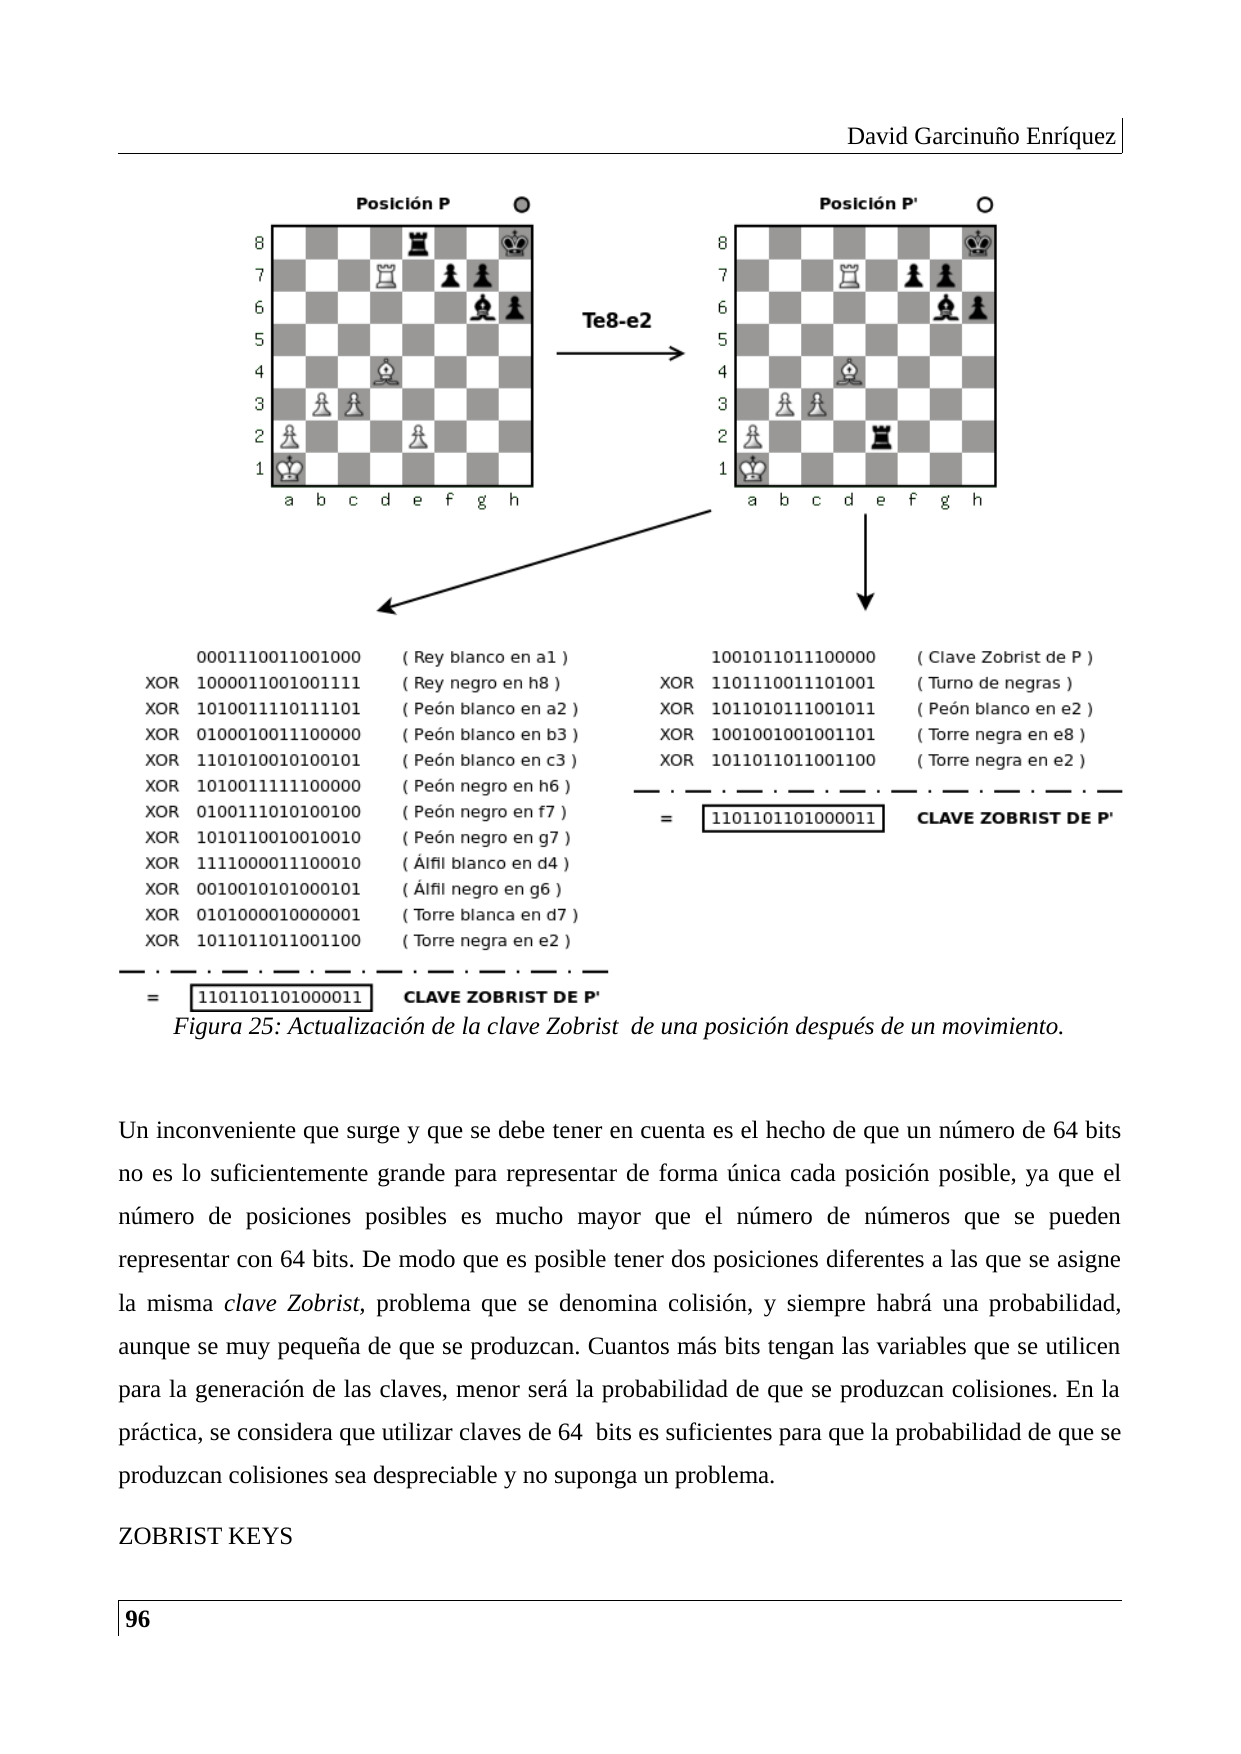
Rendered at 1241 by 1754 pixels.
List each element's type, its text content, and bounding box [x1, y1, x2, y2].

text Figura 25: Actualización de la clave Zobrist de una posición después de un movimiento. [118, 1012, 1122, 1040]
picture [118, 195, 1123, 1012]
text Un inconveniente que surge y que se debe tener en cuenta es el hecho de que un número de 64 bits no es lo suficientemente grande para representar de forma única cada posición posible, ya que el número de posiciones posibles es mucho mayor que el número de números que se pueden representar con 64 bits. De modo que es posible tener dos posiciones diferentes a las que se asigne la misma clave Zobrist, problema que se denomina colisión, y siempre habrá una probabilidad, aunque se muy pequeña de que se produzcan. Cuantos más bits tengan las variables que se utilicen para la generación de las claves, menor será la probabilidad de que se produzcan colisiones. En la práctica, se considera que utilizar claves de 64 bits es suficientes para que la probabilidad de que se produzcan colisiones sea despreciable y no suponga un problema. [118, 1115, 1122, 1489]
text ZOBRIST KEYS [118, 1521, 1122, 1550]
